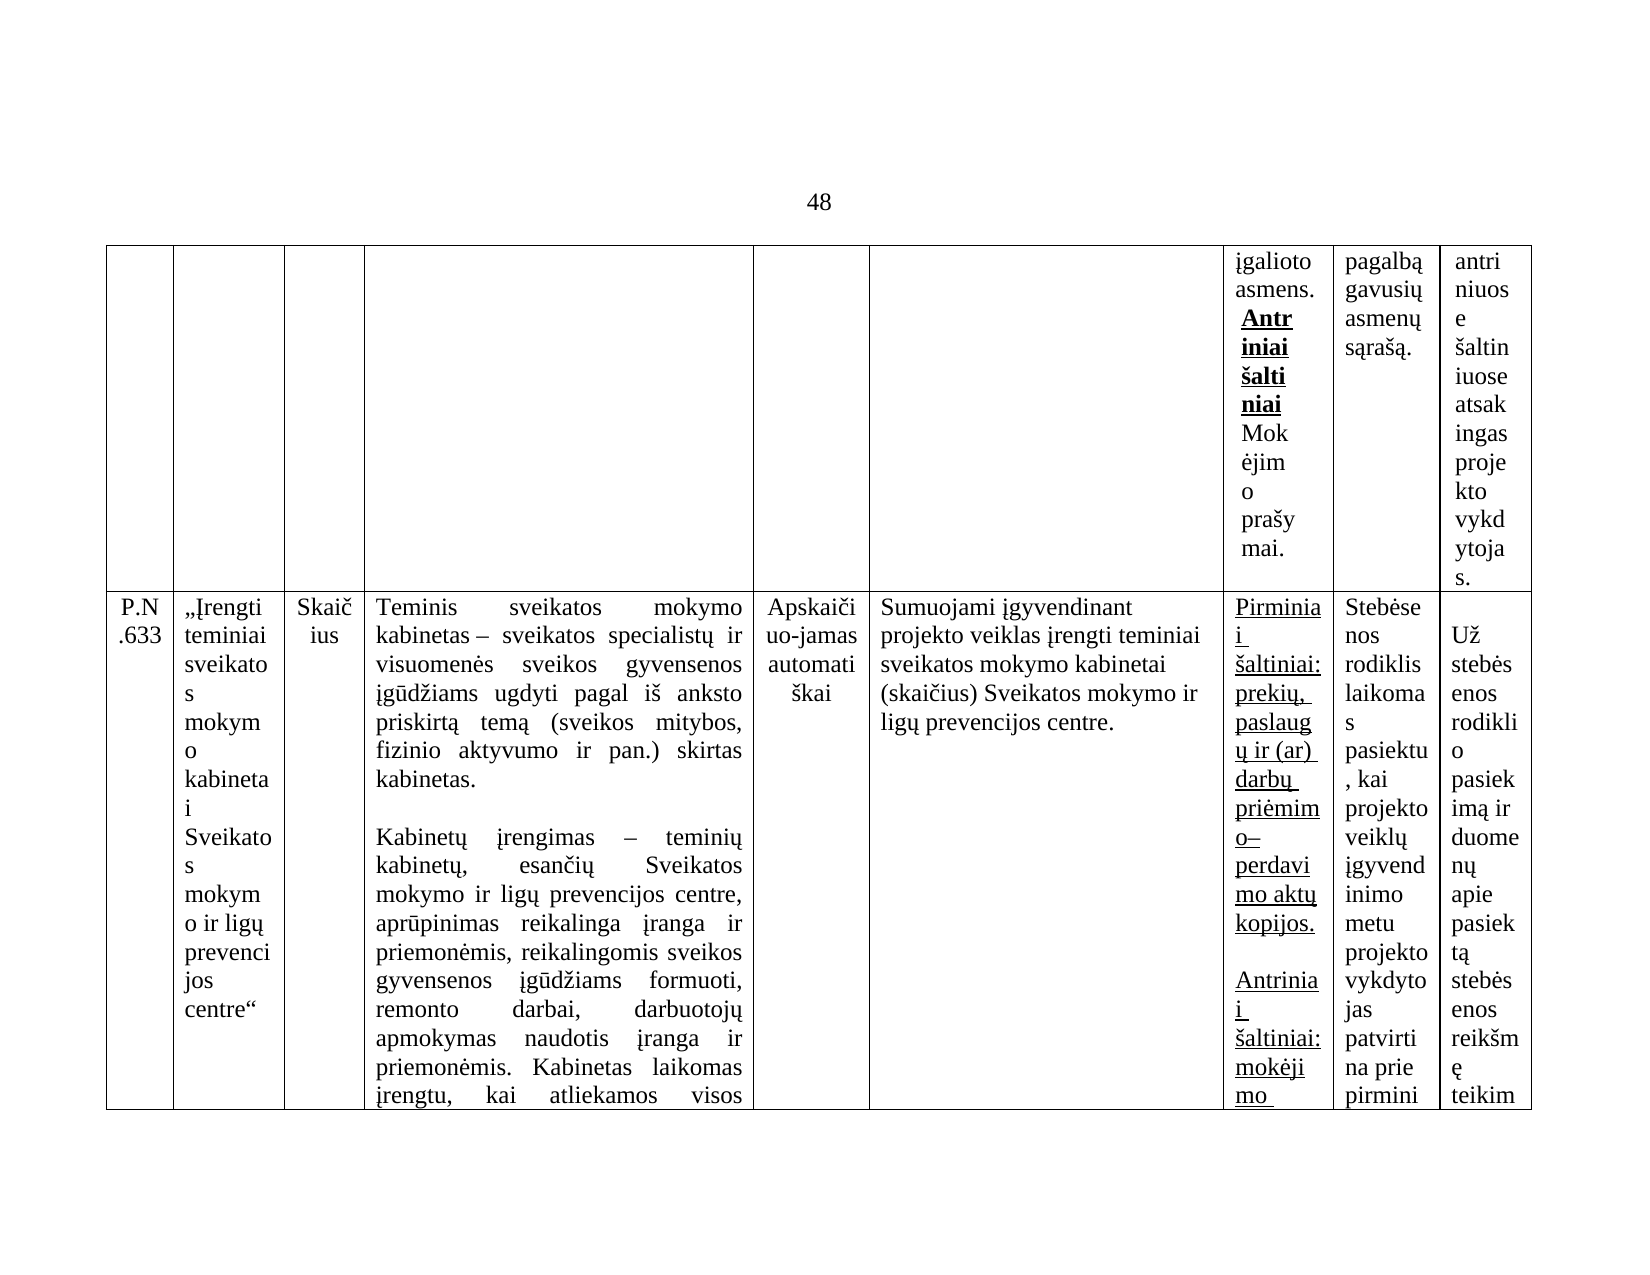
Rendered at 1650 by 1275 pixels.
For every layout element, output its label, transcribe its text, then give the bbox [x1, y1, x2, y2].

table_cell [107, 246, 173, 591]
table_cell [365, 246, 753, 591]
table_cell „Įrengti teminiai sveikatos mokymo kabinetai Sveikatos mokymo ir ligų prevencijos centre“ [174, 592, 284, 1109]
table_cell įgalioto asmens. Antriniai šaltiniai Mokėjimo prašymai. [1224, 246, 1333, 591]
table_cell [285, 246, 364, 591]
table_cell [174, 246, 284, 591]
table_cell pagalbą gavusių asmenų sąrašą. [1334, 246, 1439, 591]
table_cell P.N.633 [107, 592, 173, 1109]
table_cell Sumuojami įgyvendinant projekto veiklas įrengti teminiai sveikatos mokymo kabinetai (skaičius) Sveikatos mokymo ir ligų prevencijos centre. [870, 592, 1223, 1109]
table_cell [870, 246, 1223, 591]
table_cell Stebėsenos rodiklis laikomas pasiektu, kai projekto veiklų įgyvendinimo metu projekto vykdytojas patvirtina prie pirmini [1334, 592, 1439, 1109]
table_cell Teminis sveikatos mokymo kabinetas – sveikatos specialistų ir visuomenės sveikos gyvensenos įgūdžiams ugdyti pagal iš anksto priskirtą temą (sveikos mitybos, fizinio aktyvumo ir pan.) skirtas kabinetas. Kabinetų įrengimas – teminių kabinetų, esančių Sveikatos mokymo ir ligų prevencijos centre, aprūpinimas reikalinga įranga ir priemonėmis, reikalingomis sveikos gyvensenos įgūdžiams formuoti, remonto darbai, darbuotojų apmokymas naudotis įranga ir priemonėmis. Kabinetas laikomas įrengtu, kai atliekamos visos [365, 592, 753, 1109]
table_cell Už stebėsenos rodiklio pasiekimą ir duomenų apie pasiektą stebėsenos reikšmę teikim [1441, 592, 1531, 1109]
table_cell Skaičius [285, 592, 364, 1109]
table_cell antriniuose šaltiniuose atsakingas projekto vykdytojas. [1441, 246, 1531, 591]
table_cell Pirminiai šaltiniai: prekių, paslaugų ir (ar) darbų priėmimo–perdavimo aktų kopijos. Antriniai šaltiniai: mokėjimo [1224, 592, 1333, 1109]
table_cell [754, 246, 869, 591]
table_cell Apskaičiuo-jamas automatiškai [754, 592, 869, 1109]
